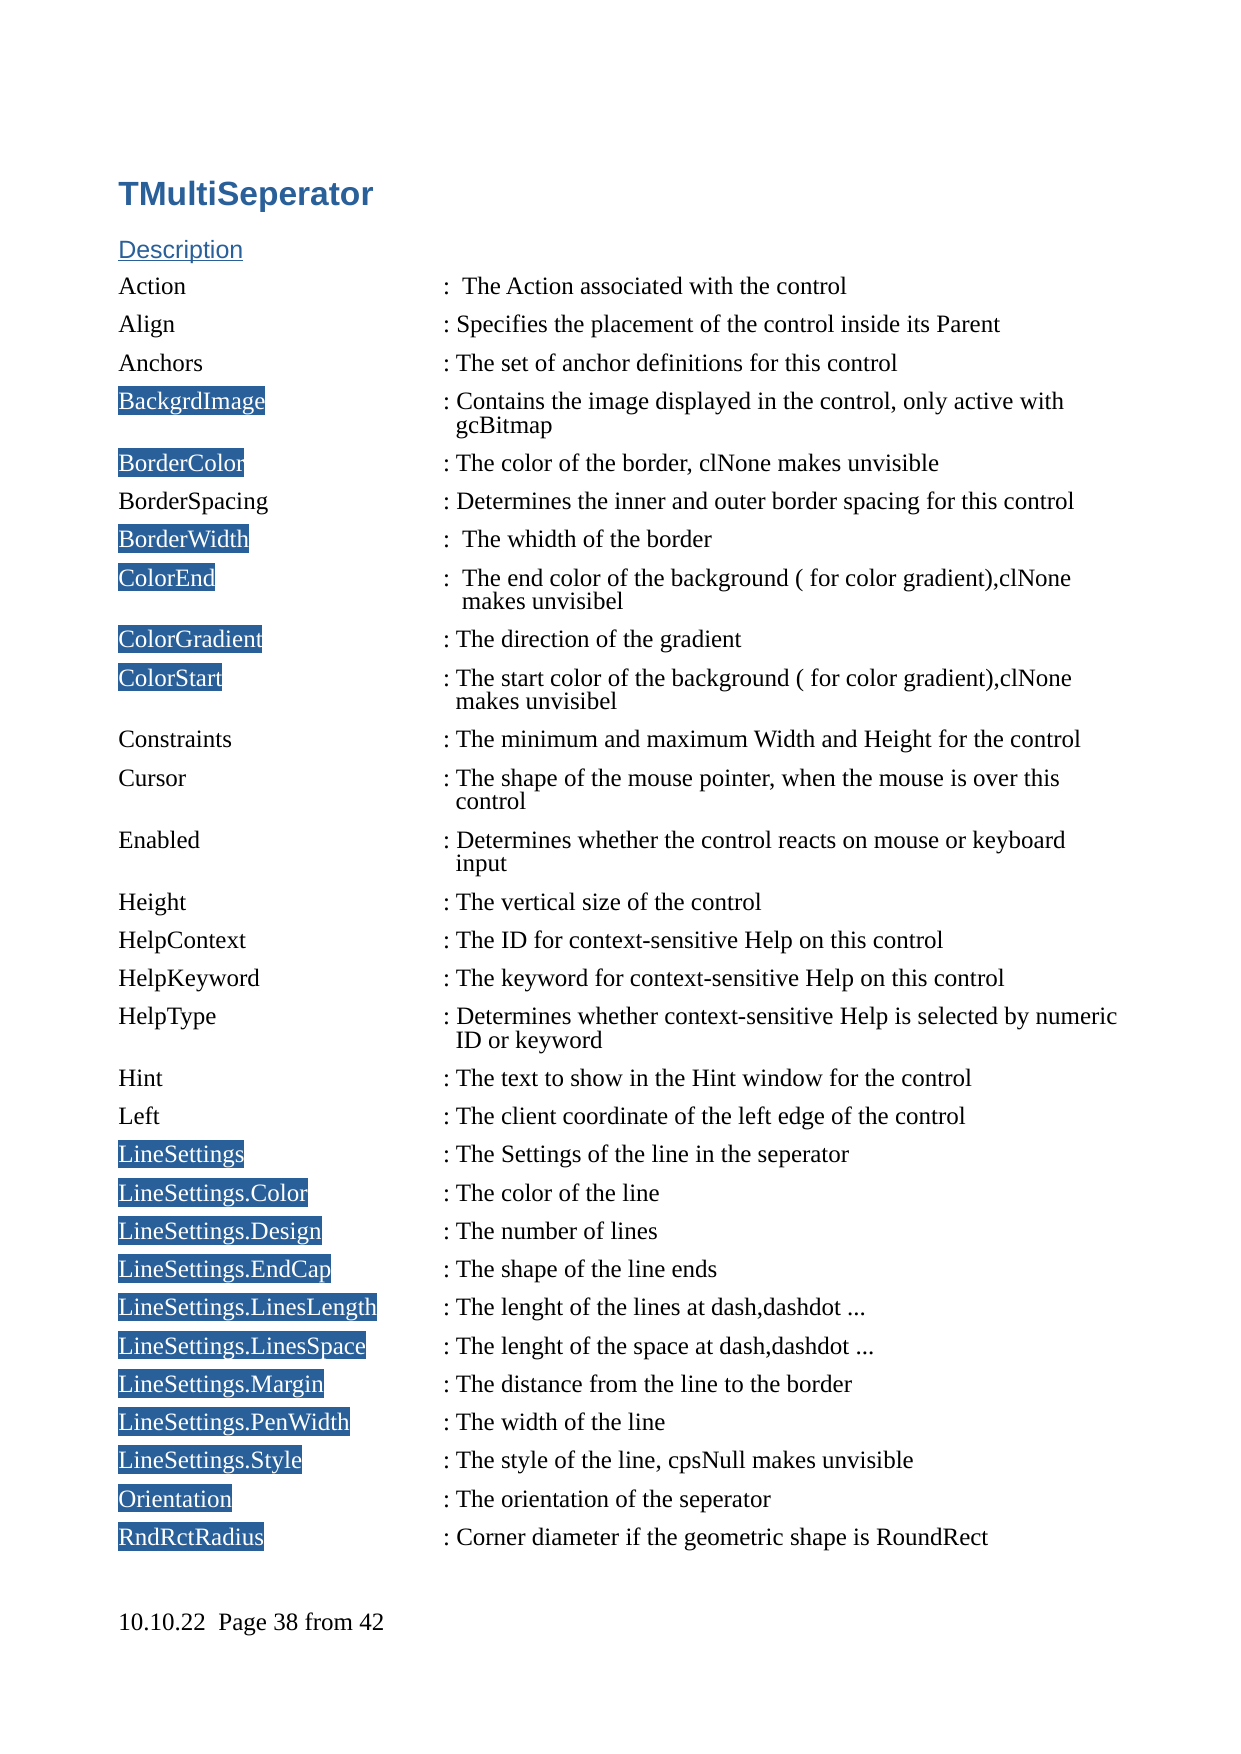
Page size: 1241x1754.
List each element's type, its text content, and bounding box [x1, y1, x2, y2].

text ColorGradient : The direction of the gradient [118, 629, 1122, 653]
text Enabled : Determines whether the control reacts on mouse or keyboard input [118, 829, 1122, 876]
text RndRctRadius : Corner diameter if the geometric shape is RoundRect [118, 1526, 1122, 1550]
text Align : Specifies the placement of the control inside its Parent [118, 314, 1122, 338]
text BackgrdImage : Contains the image displayed in the control, only active with gcBitmap [118, 391, 1122, 438]
text BorderColor : The color of the border, clNone makes unvisible [118, 452, 1122, 476]
text LineSettings : The Settings of the line in the seperator [118, 1144, 1122, 1168]
text Height : The vertical size of the control [118, 891, 1122, 915]
subtitle Description [118, 240, 1122, 263]
text LineSettings.PenWidth : The width of the line [118, 1412, 1122, 1435]
text HelpKeyword : The keyword for context-sensitive Help on this control [118, 967, 1122, 991]
text HelpType : Determines whether context-sensitive Help is selected by numeric ID or keyword [118, 1006, 1122, 1053]
text LineSettings.EndCap : The shape of the line ends [118, 1259, 1122, 1282]
text LineSettings.LinesLength : The lenght of the lines at dash,dashdot ... [118, 1297, 1122, 1321]
text Left : The client coordinate of the left edge of the control [118, 1106, 1122, 1129]
text LineSettings.Margin : The distance from the line to the border [118, 1373, 1122, 1397]
text Anchors : The set of anchor definitions for this control [118, 352, 1122, 376]
text BorderWidth : The whidth of the border [118, 529, 1122, 552]
text Constraints : The minimum and maximum Width and Height for the control [118, 729, 1122, 753]
text LineSettings.Style : The style of the line, cpsNull makes unvisible [118, 1450, 1122, 1473]
text BorderSpacing : Determines the inner and outer border spacing for this control [118, 491, 1122, 514]
text Action : The Action associated with the control [118, 276, 1122, 299]
text ColorStart : The start color of the background ( for color gradient),clNone makes unvisibel [118, 667, 1122, 714]
text ColorEnd : The end color of the background ( for color gradient),clNone makes unvisibel [118, 567, 1122, 614]
text LineSettings.Design : The number of lines [118, 1221, 1122, 1244]
text HelpContext : The ID for context-sensitive Help on this control [118, 929, 1122, 953]
text Cursor : The shape of the mouse pointer, when the mouse is over this control [118, 767, 1122, 814]
subtitle TMultiSeperator [118, 177, 1122, 213]
text Orientation : The orientation of the seperator [118, 1488, 1122, 1512]
text Hint : The text to show in the Hint window for the control [118, 1068, 1122, 1091]
text LineSettings.LinesSpace : The lenght of the space at dash,dashdot ... [118, 1335, 1122, 1359]
text LineSettings.Color : The color of the line [118, 1182, 1122, 1206]
